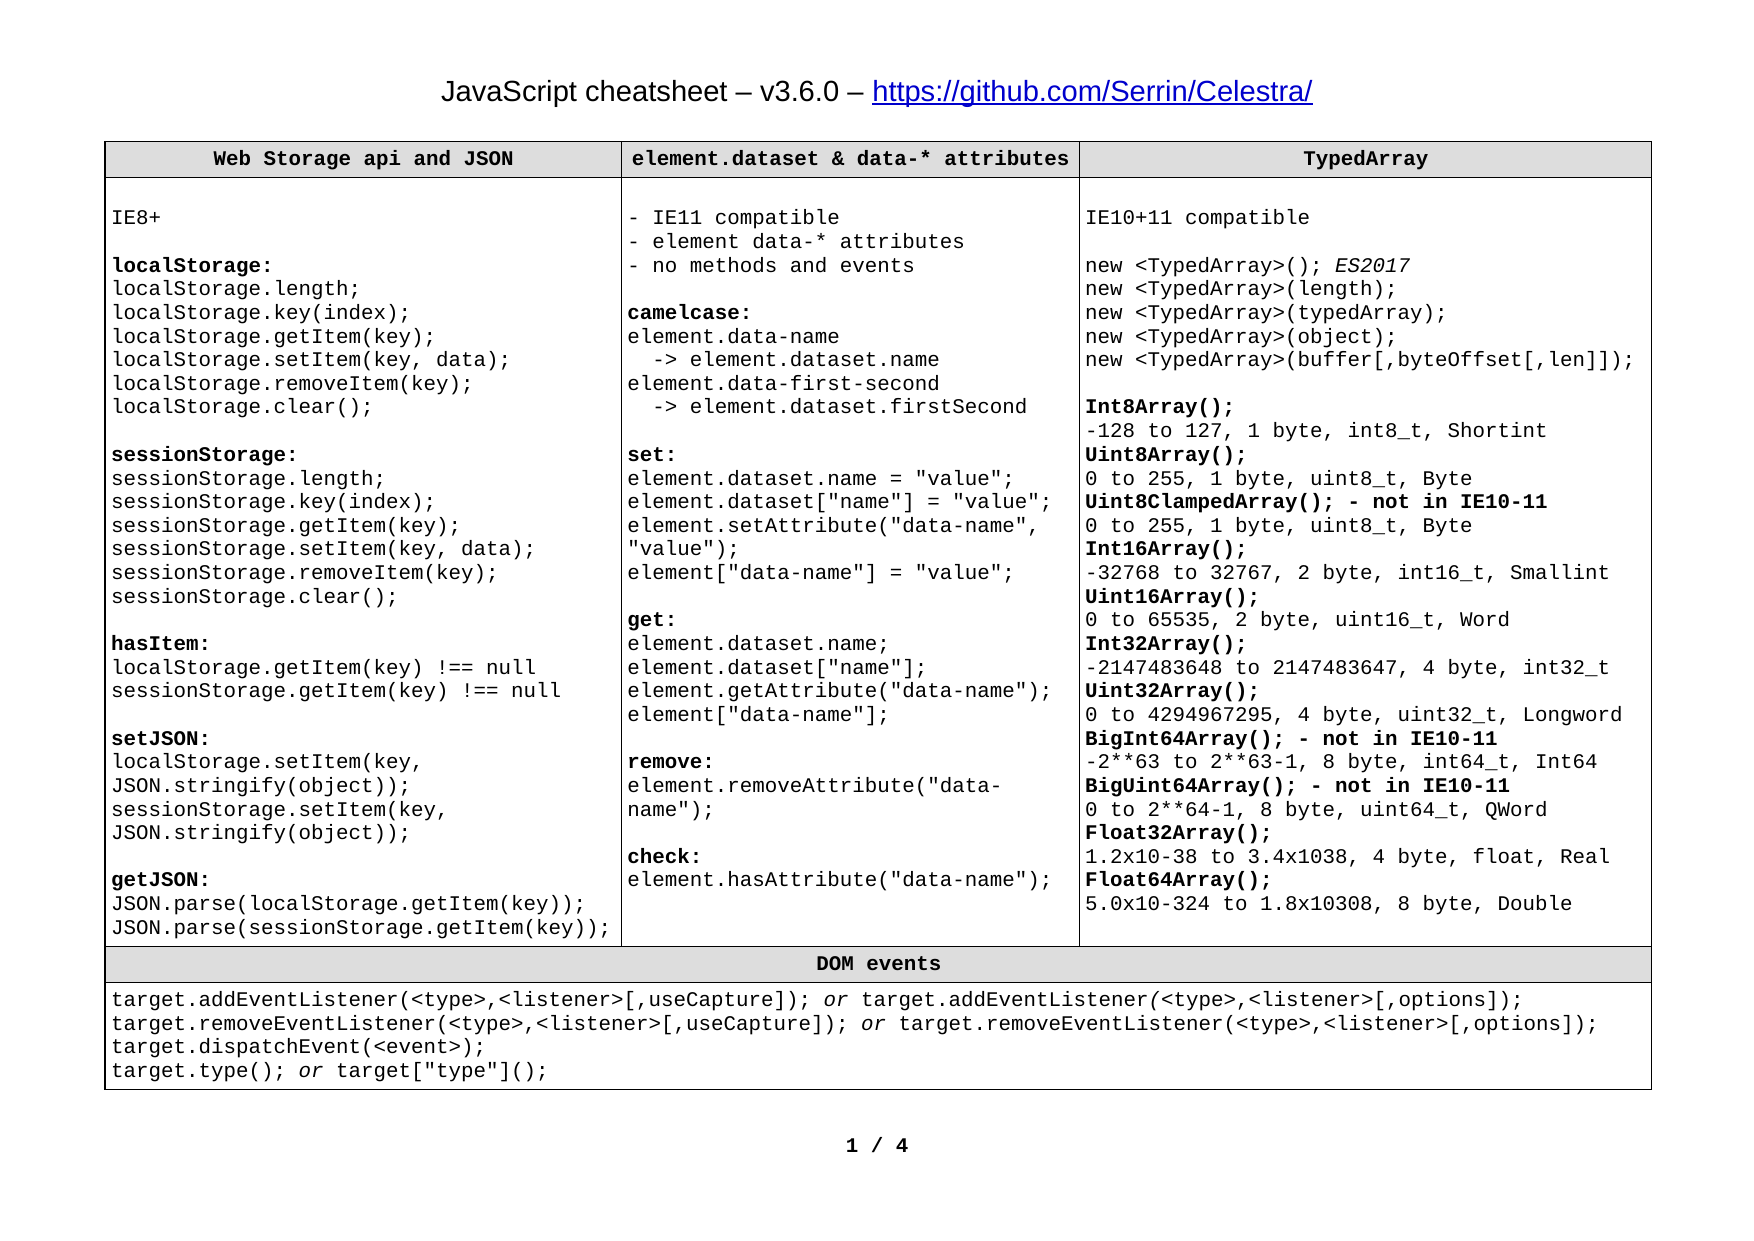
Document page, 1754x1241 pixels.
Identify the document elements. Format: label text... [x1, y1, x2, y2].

table_cell DOM events [106, 947, 1651, 982]
text JavaScript cheatsheet – v3.6.0 – https://github.com/Serrin/Celestra/ [105, 74, 1648, 107]
table_cell IE10+11 compatible new <TypedArray>(); ES2017 new <TypedArray>(length); new <TypedArray>(typedArray); new <TypedArray>(object); new <TypedArray>(buffer[,byteOffset[,len]]); Int8Array(); -128 to 127, 1 byte, int8_t, Shortint Uint8Array(); 0 to 255, 1 byte, uint8_t, Byte Uint8ClampedArray(); - not in IE10-11 0 to 255, 1 byte, uint8_t, Byte Int16Array(); -32768 to 32767, 2 byte, int16_t, Smallint Uint16Array(); 0 to 65535, 2 byte, uint16_t, Word Int32Array(); -2147483648 to 2147483647, 4 byte, int32_t Uint32Array(); 0 to 4294967295, 4 byte, uint32_t, Longword BigInt64Array(); - not in IE10-11 -2**63 to 2**63-1, 8 byte, int64_t, Int64 BigUint64Array(); - not in IE10-11 0 to 2**64-1, 8 byte, uint64_t, QWord Float32Array(); 1.2x10-38 to 3.4x1038, 4 byte, float, Real Float64Array(); 5.0x10-324 to 1.8x10308, 8 byte, Double [1080, 178, 1651, 946]
table_cell target.addEventListener(<type>,<listener>[,useCapture]); or target.addEventListener(<type>,<listener>[,options]); target.removeEventListener(<type>,<listener>[,useCapture]); or target.removeEventListener(<type>,<listener>[,options]); target.dispatchEvent(<event>); target.type(); or target["type"](); [106, 983, 1651, 1089]
table_cell IE8+ localStorage: localStorage.length; localStorage.key(index); localStorage.getItem(key); localStorage.setItem(key, data); localStorage.removeItem(key); localStorage.clear(); sessionStorage: sessionStorage.length; sessionStorage.key(index); sessionStorage.getItem(key); sessionStorage.setItem(key, data); sessionStorage.removeItem(key); sessionStorage.clear(); hasItem: localStorage.getItem(key) !== null sessionStorage.getItem(key) !== null setJSON: localStorage.setItem(key, JSON.stringify(object)); sessionStorage.setItem(key, JSON.stringify(object)); getJSON: JSON.parse(localStorage.getItem(key)); JSON.parse(sessionStorage.getItem(key)); [106, 178, 621, 946]
table_header element.dataset & data-* attributes [622, 142, 1079, 177]
table_header Web Storage api and JSON [106, 142, 621, 177]
table_header TypedArray [1080, 142, 1651, 177]
table_cell - IE11 compatible - element data-* attributes - no methods and events camelcase: element.data-name -> element.dataset.name element.data-first-second -> element.dataset.firstSecond set: element.dataset.name = "value"; element.dataset["name"] = "value"; element.setAttribute("data-name", "value"); element["data-name"] = "value"; get: element.dataset.name; element.dataset["name"]; element.getAttribute("data-name"); element["data-name"]; remove: element.removeAttribute("data-name"); check: element.hasAttribute("data-name"); [622, 178, 1079, 946]
